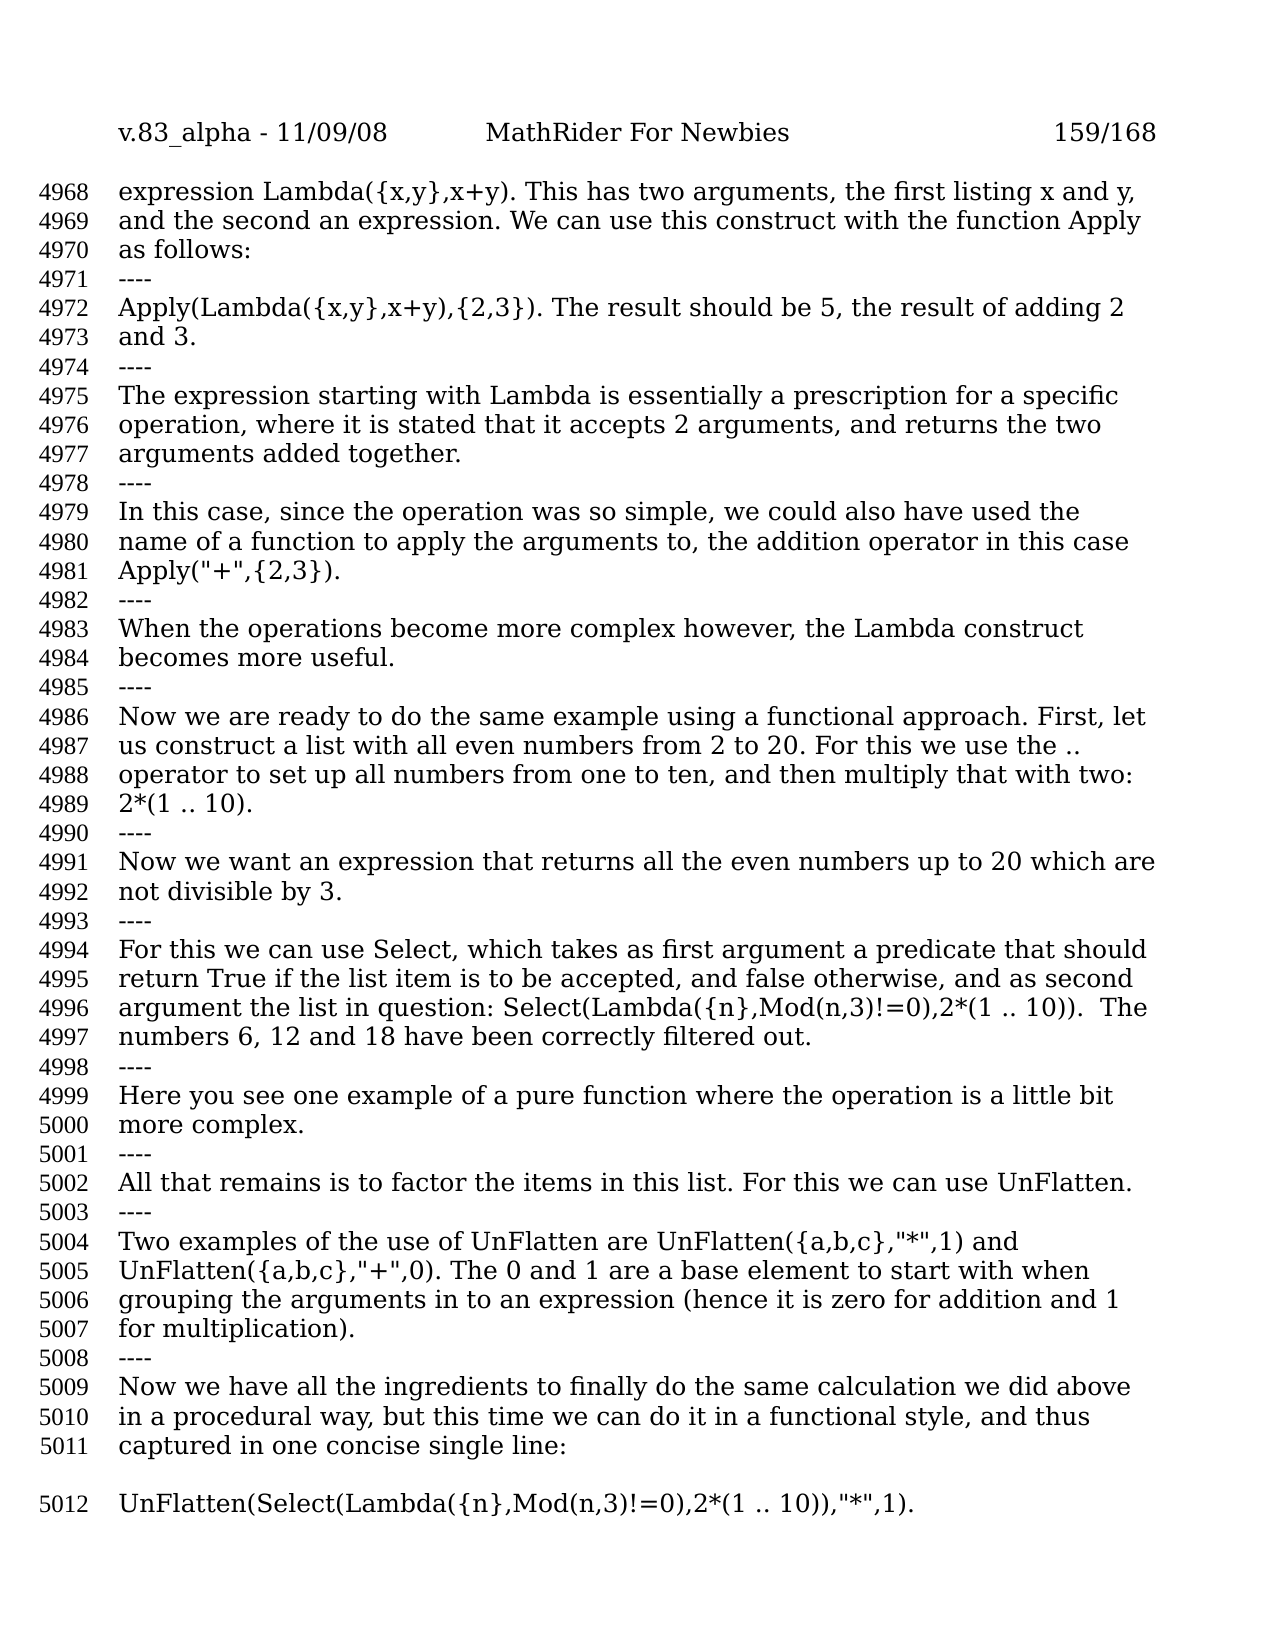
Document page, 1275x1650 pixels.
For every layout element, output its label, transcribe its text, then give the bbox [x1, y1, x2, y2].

text ---- [118, 264, 1157, 293]
text Two examples of the use of UnFlatten are UnFlatten({a,b,c},"*",1) and UnFlatten({a,b,c},"+",0). The 0 and 1 are a base element to start with when grouping the arguments in to an expression (hence it is zero for addition and 1 for multiplication). [118, 1227, 1157, 1343]
text Now we want an expression that returns all the even numbers up to 20 which are not divisible by 3. [118, 848, 1157, 906]
text Here you see one example of a pure function where the operation is a little bit more complex. [118, 1081, 1157, 1139]
text expression Lambda({x,y},x+y). This has two arguments, the first listing x and y, and the second an expression. We can use this construct with the function Apply as follows: [118, 177, 1157, 264]
text Now we are ready to do the same example using a functional approach. First, let us construct a list with all even numbers from 2 to 20. For this we use the .. operator to set up all numbers from one to ten, and then multiply that with two: 2*(1 .. 10). [118, 702, 1157, 818]
text ---- [118, 673, 1157, 702]
text ---- [118, 1052, 1157, 1081]
text For this we can use Select, which takes as first argument a predicate that should return True if the list item is to be accepted, and false otherwise, and as second argument the list in question: Select(Lambda({n},Mod(n,3)!=0),2*(1 .. 10)). The numbers 6, 12 and 18 have been correctly filtered out. [118, 935, 1157, 1052]
text In this case, since the operation was so simple, we could also have used the name of a function to apply the arguments to, the addition operator in this case Apply("+",{2,3}). [118, 498, 1157, 585]
text When the operations become more complex however, the Lambda construct becomes more useful. [118, 614, 1157, 673]
text ---- [118, 1198, 1157, 1227]
text Now we have all the ingredients to finally do the same calculation we did above in a procedural way, but this time we can do it in a functional style, and thus captured in one concise single line: [118, 1373, 1157, 1460]
text ---- [118, 1343, 1157, 1373]
text UnFlatten(Select(Lambda({n},Mod(n,3)!=0),2*(1 .. 10)),"*",1). [118, 1489, 1157, 1518]
text The expression starting with Lambda is essentially a prescription for a specific operation, where it is stated that it accepts 2 arguments, and returns the two arguments added together. [118, 381, 1157, 468]
text ---- [118, 906, 1157, 935]
text ---- [118, 818, 1157, 848]
text ---- [118, 1139, 1157, 1168]
text ---- [118, 468, 1157, 498]
text All that remains is to factor the items in this list. For this we can use UnFlatten. [118, 1168, 1157, 1198]
text ---- [118, 352, 1157, 381]
text ---- [118, 585, 1157, 614]
text Apply(Lambda({x,y},x+y),{2,3}). The result should be 5, the result of adding 2 and 3. [118, 293, 1157, 352]
